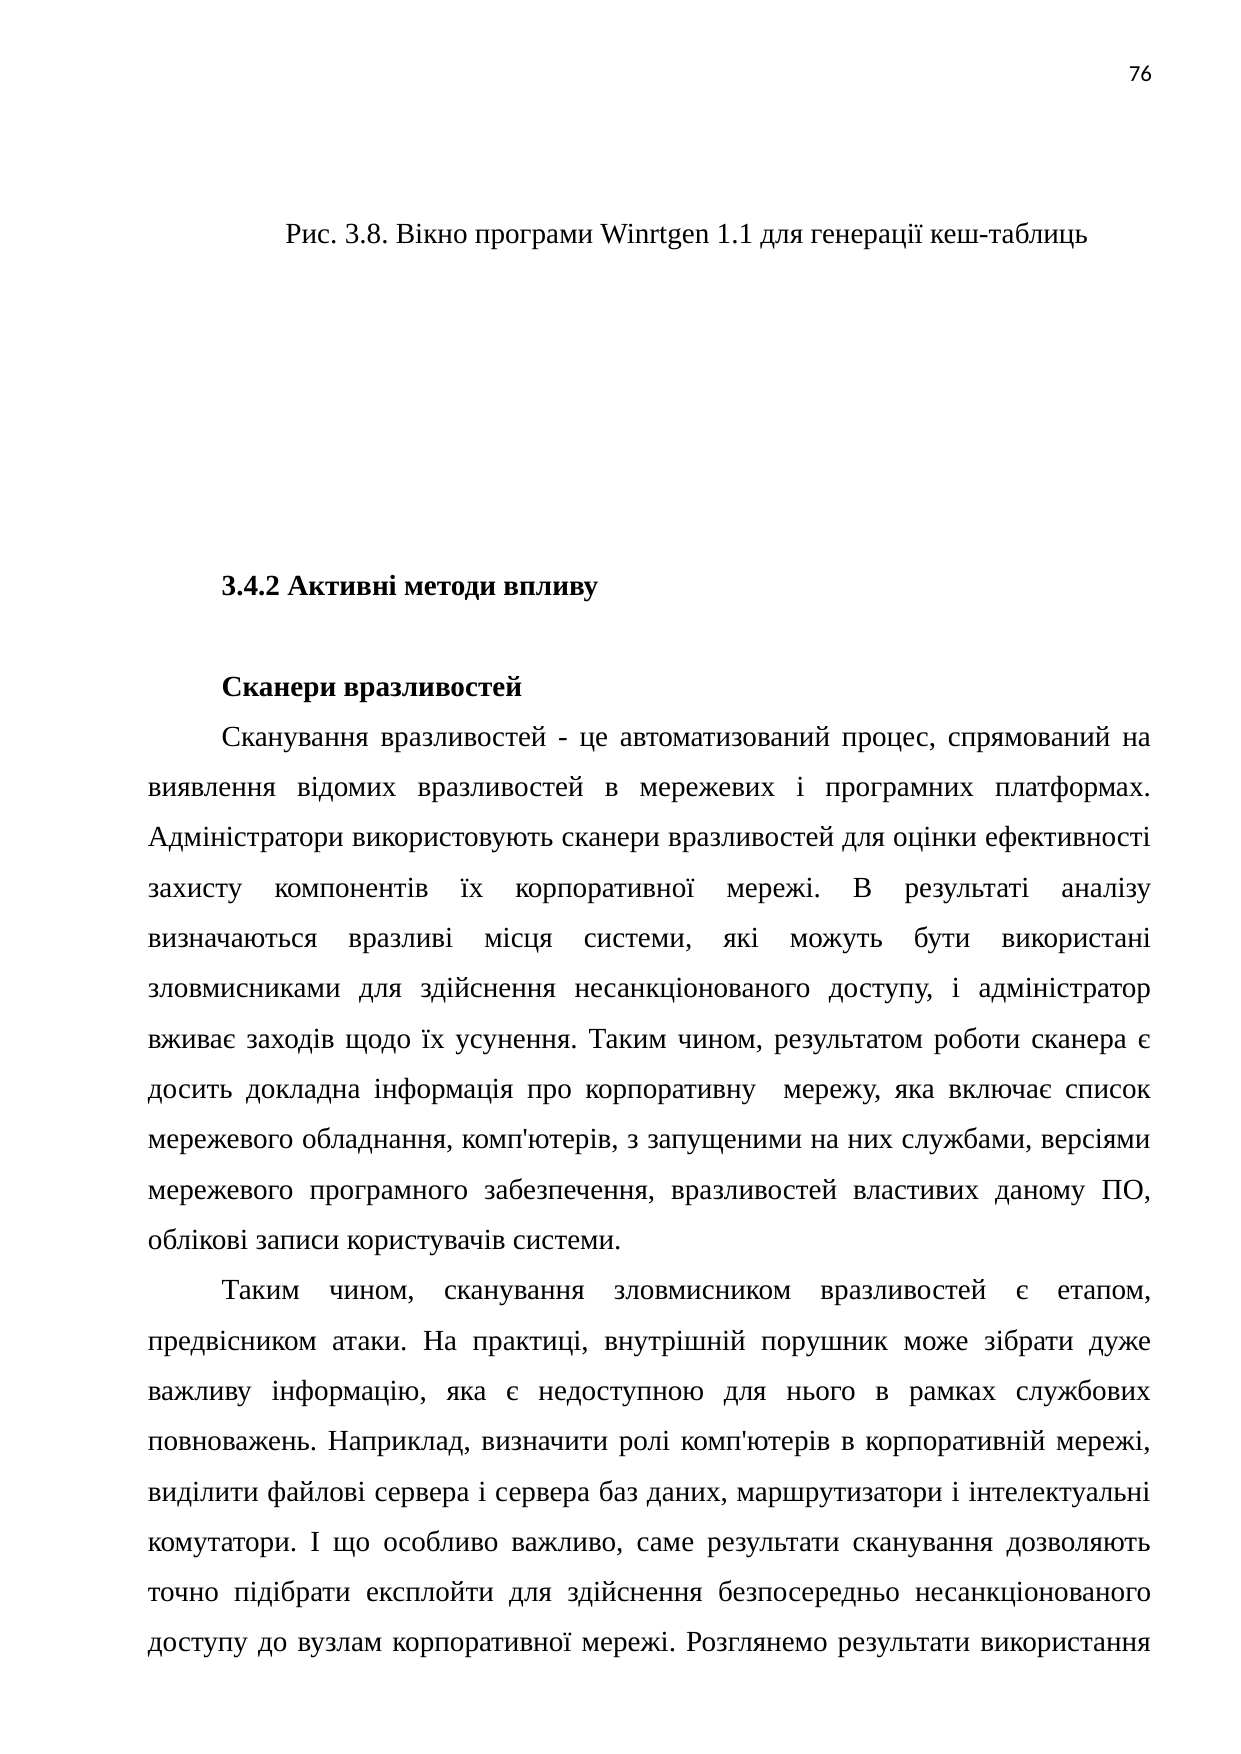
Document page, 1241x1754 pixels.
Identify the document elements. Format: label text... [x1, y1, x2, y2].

text Сканування вразливостей - це автоматизований процес, спрямований на виявлення відомих вразливостей в мережевих і програмних платформах. Адміністратори використовують сканери вразливостей для оцінки ефективності захисту компонентів їх корпоративної мережі. В результаті аналізу визначаються вразливі місця системи, які можуть бути використані зловмисниками для здійснення несанкціонованого доступу, і адміністратор вживає заходів щодо їх усунення. Таким чином, результатом роботи сканера є досить докладна інформація про корпоративну мережу, яка включає список мережевого обладнання, комп'ютерів, з запущеними на них службами, версіями мережевого програмного забезпечення, вразливостей властивих даному ПО, облікові записи користувачів системи. [148, 719, 1152, 1256]
text Таким чином, сканування зловмисником вразливостей є етапом, предвісником атаки. На практиці, внутрішній порушник може зібрати дуже важливу інформацію, яка є недоступною для нього в рамках службових повноважень. Наприклад, визначити ролі комп'ютерів в корпоративній мережі, виділити файлові сервера і сервера баз даних, маршрутизатори і інтелектуальні комутатори. І що особливо важливо, саме результати сканування дозволяють точно підібрати експлойти для здійснення безпосередньо несанкціонованого доступу до вузлам корпоративної мережі. Розглянемо результати використання [148, 1272, 1152, 1658]
text Сканери вразливостей [148, 669, 1152, 702]
text Рис. 3.8. Вікно програми Winrtgen 1.1 для генерації кеш-таблиць [148, 216, 1152, 249]
text 3.4.2 Активні методи впливу [148, 568, 1152, 602]
